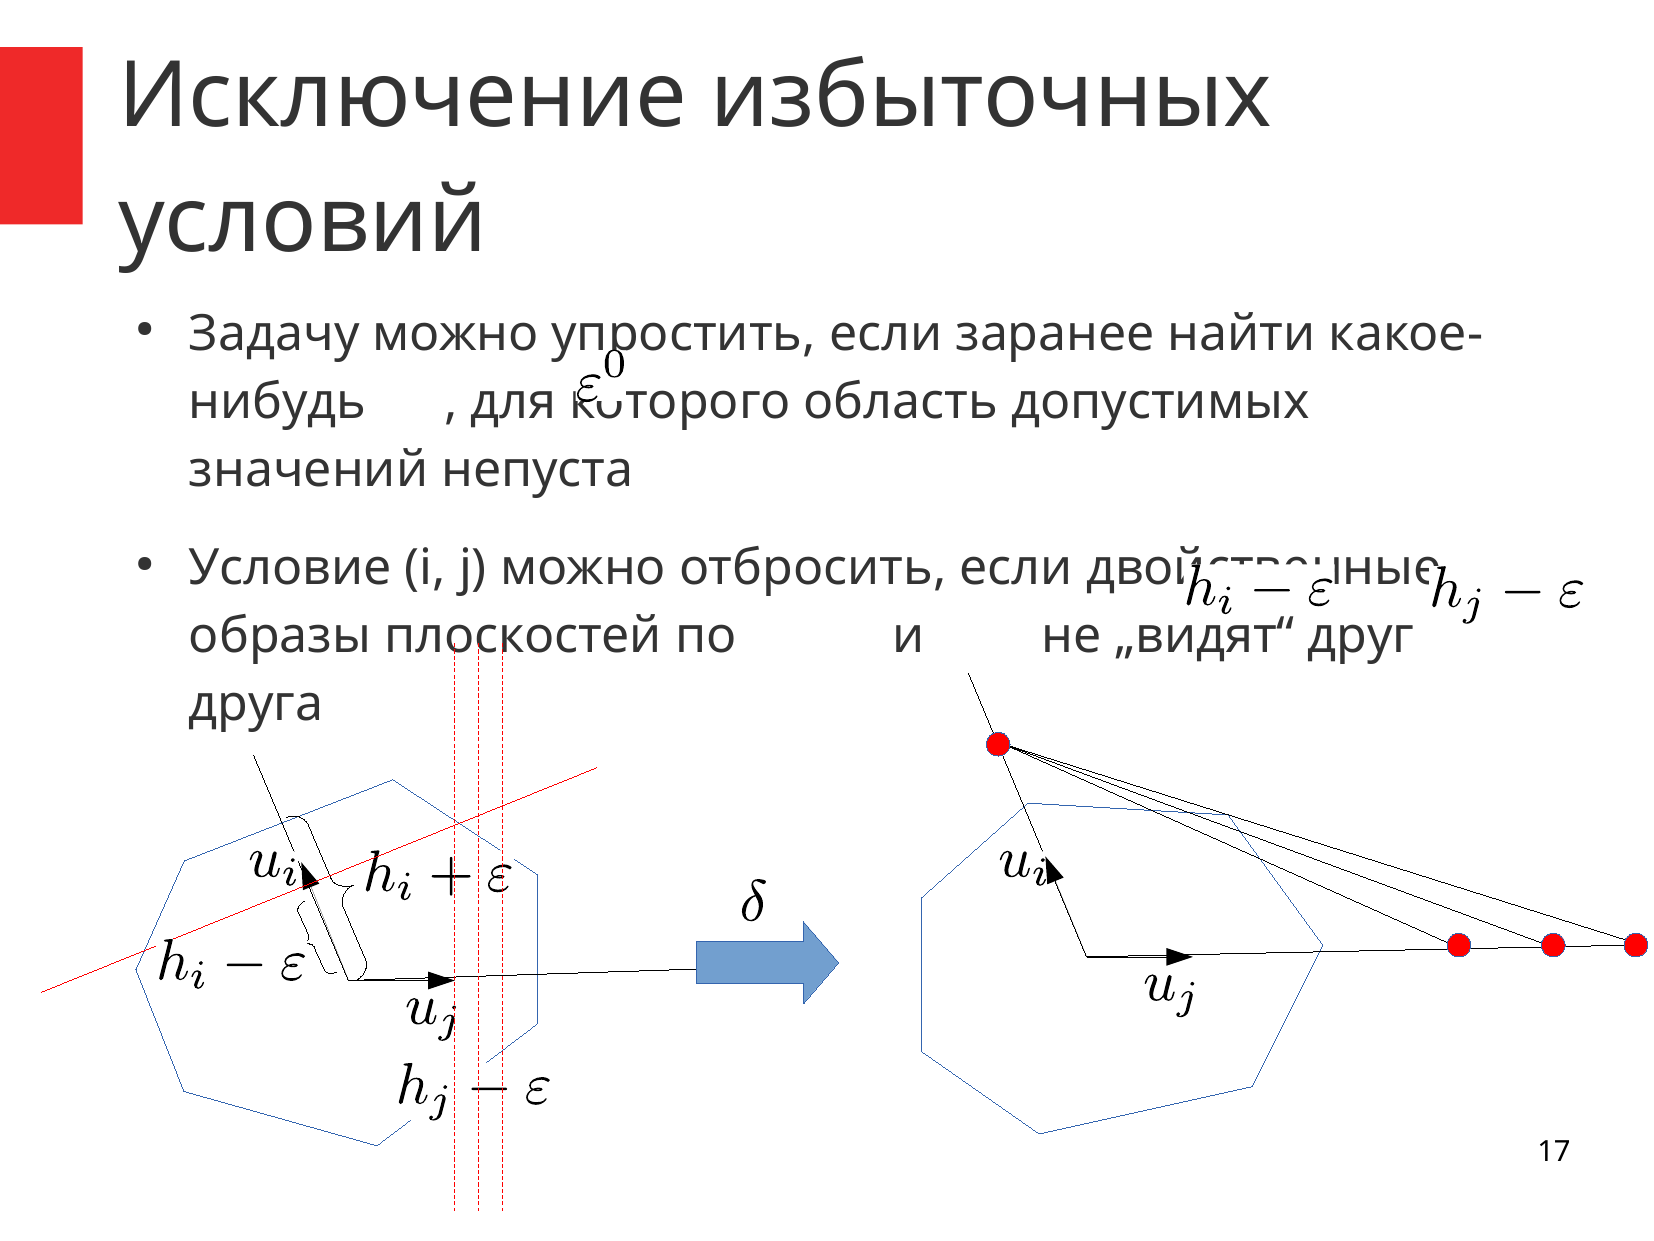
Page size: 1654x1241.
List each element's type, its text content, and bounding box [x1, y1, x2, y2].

text_box [739, 879, 768, 922]
text_box [575, 349, 626, 403]
text_box [696, 921, 839, 1004]
text_box [1447, 933, 1471, 957]
text_box [1541, 933, 1566, 957]
text_box [1429, 566, 1586, 624]
text_box [135, 779, 552, 1146]
title Исключение избыточных условий [118, 45, 1571, 261]
text_box [1624, 933, 1648, 957]
text_box [986, 732, 1011, 757]
text_box [1183, 564, 1335, 615]
list Задачу можно упростить, если заранее найти какое-нибудь , для которого область допустимых значений непуста Условие (i, j) можно отбросить, если двойственные образы плоскостей по и не „видят“ друг друга [118, 296, 1536, 1016]
text_box [921, 803, 1323, 1134]
